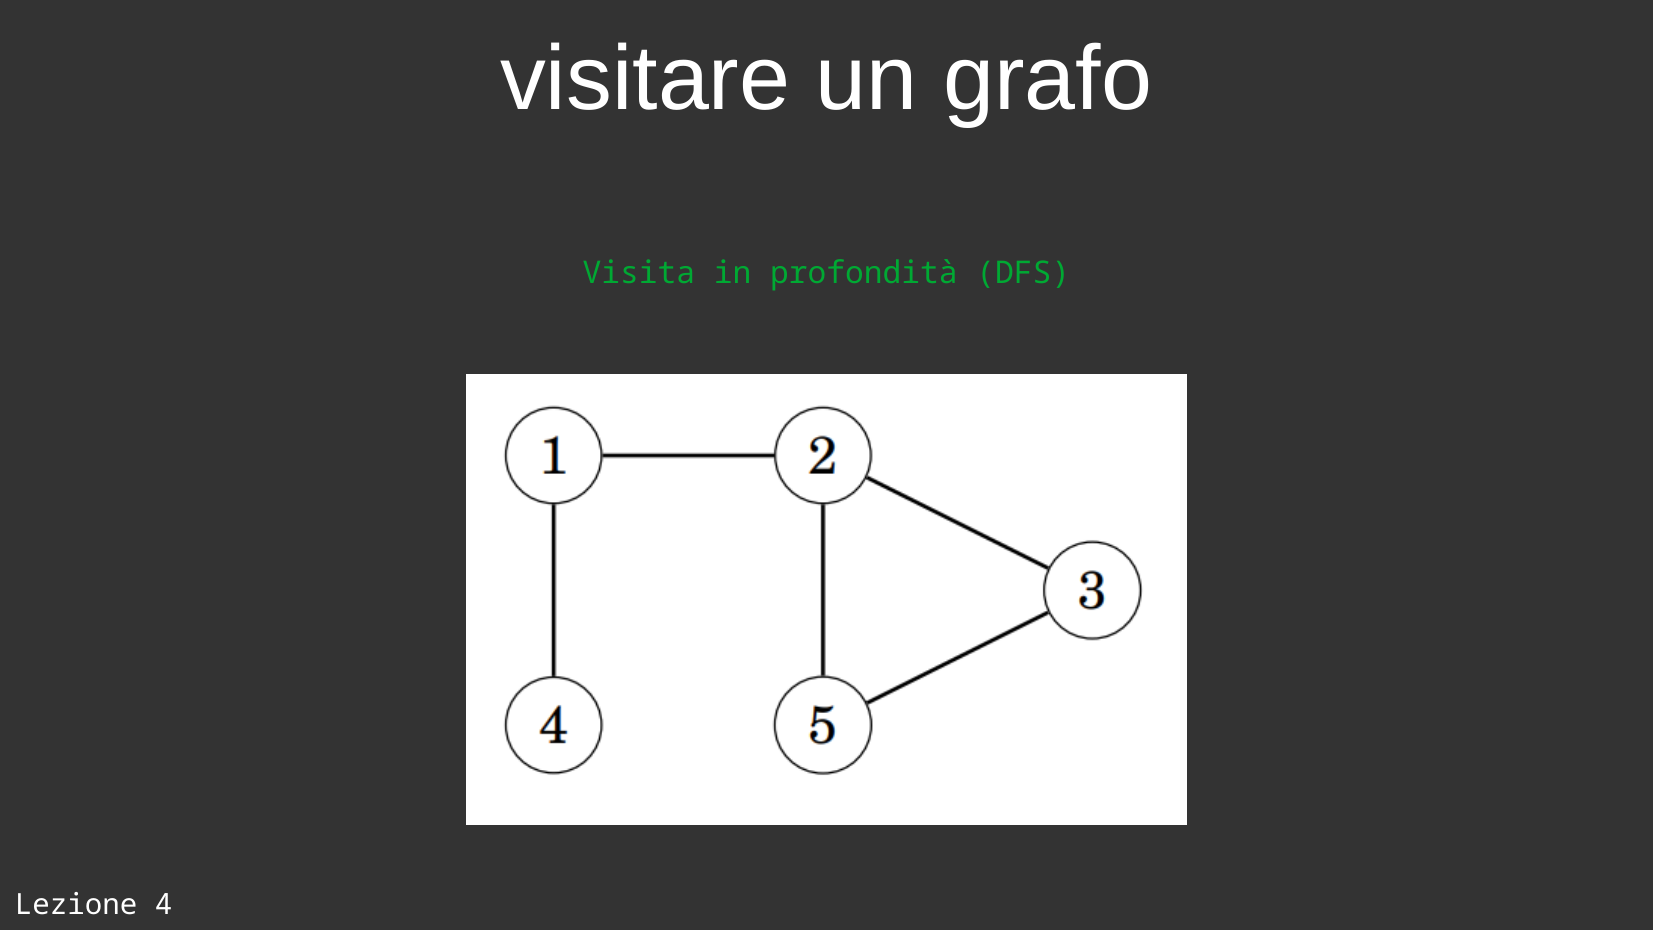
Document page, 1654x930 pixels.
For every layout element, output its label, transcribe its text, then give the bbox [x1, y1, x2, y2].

text_box Lezione 4 [0, 875, 188, 930]
title visitare un grafo [82, 0, 1571, 156]
text_box Visita in profondità (DFS) [567, 242, 1086, 301]
picture [466, 374, 1187, 826]
